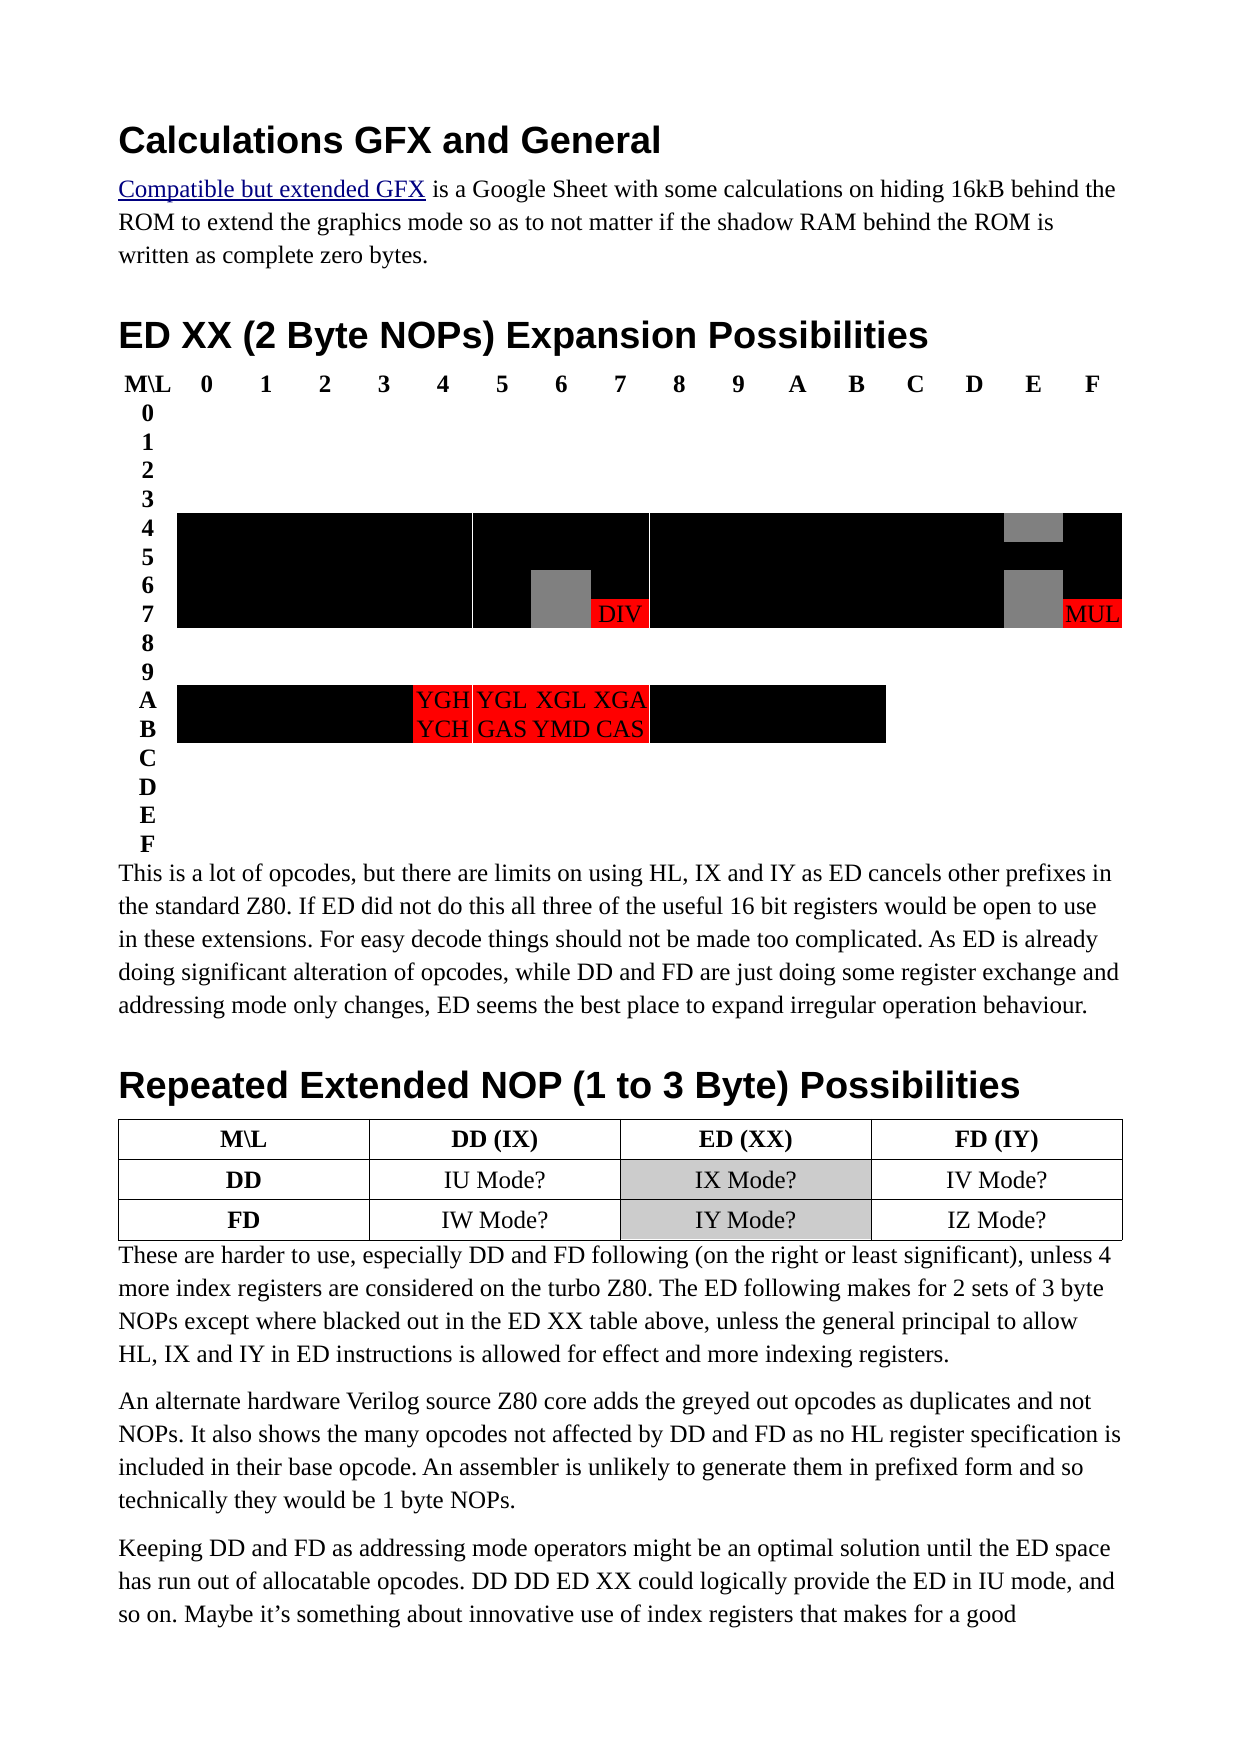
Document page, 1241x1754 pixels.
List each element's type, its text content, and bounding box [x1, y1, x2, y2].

table_header FD (IY) [872, 1120, 1122, 1159]
table_cell [1063, 427, 1122, 455]
table_cell [1004, 685, 1063, 714]
table_cell [177, 829, 236, 858]
table_cell [295, 513, 354, 542]
table_cell A [118, 685, 177, 714]
table_cell [827, 427, 886, 455]
table_cell [945, 570, 1004, 599]
table_cell [886, 657, 945, 685]
table_cell [650, 427, 709, 455]
table_cell [531, 398, 591, 427]
table_cell C [118, 743, 177, 772]
table_cell [1063, 398, 1122, 427]
table_cell [827, 800, 886, 829]
table_cell [827, 743, 886, 772]
table_cell [531, 513, 591, 542]
table_cell [1004, 599, 1063, 628]
table_cell [945, 455, 1004, 484]
table_cell [177, 772, 236, 800]
table_header M\L [118, 369, 177, 398]
text These are harder to use, especially DD and FD following (on the right or least significant), unless 4 more index registers are considered on the turbo Z80. The ED following makes for 2 sets of 3 byte NOPs except where blacked out in the ED XX table above, unless the general principal to allow HL, IX and IY in ED instructions is allowed for effect and more indexing registers. [118, 1241, 1122, 1367]
table_cell [177, 484, 236, 513]
table_cell [236, 628, 295, 657]
table_cell [236, 570, 295, 599]
table_cell [354, 714, 413, 743]
table_cell [945, 513, 1004, 542]
text An alternate hardware Verilog source Z80 core adds the greyed out opcodes as duplicates and not NOPs. It also shows the many opcodes not affected by DD and FD as no HL register specification is included in their base opcode. An assembler is unlikely to generate them in prefixed form and so technically they would be 1 byte NOPs. [118, 1386, 1122, 1514]
table_cell [1004, 542, 1063, 570]
table_header D [945, 369, 1004, 398]
table_header 0 [177, 369, 236, 398]
table_cell [295, 484, 354, 513]
table_cell [1063, 570, 1122, 599]
table_cell [1004, 427, 1063, 455]
table_cell [473, 484, 531, 513]
table_cell [1063, 829, 1122, 858]
table_cell [413, 455, 472, 484]
table_cell 4 [118, 513, 177, 542]
table_cell [354, 542, 413, 570]
table_cell [709, 657, 768, 685]
table_cell [236, 427, 295, 455]
table_cell [177, 714, 236, 743]
table_cell [886, 714, 945, 743]
table_cell [709, 772, 768, 800]
table_cell [709, 628, 768, 657]
table_header 4 [413, 369, 472, 398]
table_cell [768, 772, 827, 800]
table_cell [1004, 628, 1063, 657]
table_cell [413, 513, 472, 542]
table_cell [236, 714, 295, 743]
table_header C [886, 369, 945, 398]
table_cell [531, 427, 591, 455]
table_cell [531, 657, 591, 685]
table_cell [886, 542, 945, 570]
table_cell [473, 743, 531, 772]
table_cell [945, 599, 1004, 628]
table_cell [768, 743, 827, 772]
table_cell [945, 398, 1004, 427]
table_cell [236, 455, 295, 484]
table_cell CAS [591, 714, 649, 743]
table_cell [1063, 800, 1122, 829]
table_cell [768, 599, 827, 628]
table_cell [177, 657, 236, 685]
table_cell [945, 542, 1004, 570]
table_cell [650, 513, 709, 542]
table_cell [354, 427, 413, 455]
table_cell [354, 685, 413, 714]
table_cell [473, 542, 531, 570]
table_cell [295, 800, 354, 829]
table_cell [650, 455, 709, 484]
table_cell [886, 484, 945, 513]
table_cell [886, 800, 945, 829]
table_cell [354, 398, 413, 427]
table_cell IU Mode? [370, 1160, 620, 1199]
table_cell [531, 599, 591, 628]
table_cell [827, 513, 886, 542]
table_cell B [118, 714, 177, 743]
table_cell [473, 427, 531, 455]
text Compatible but extended GFX is a Google Sheet with some calculations on hiding 16kB behind the ROM to extend the graphics mode so as to not matter if the shadow RAM behind the ROM is written as complete zero bytes. [118, 174, 1122, 269]
table_cell IV Mode? [872, 1160, 1122, 1199]
table_cell [886, 513, 945, 542]
table_header ED (XX) [621, 1120, 871, 1159]
table_cell [413, 570, 472, 599]
table_cell [827, 714, 886, 743]
table_cell [650, 628, 709, 657]
table_cell DD [119, 1160, 369, 1199]
table_cell [650, 743, 709, 772]
table_cell [531, 800, 591, 829]
table_cell [177, 455, 236, 484]
table_cell [295, 542, 354, 570]
table_cell [886, 427, 945, 455]
table_cell [177, 542, 236, 570]
table_cell [591, 570, 649, 599]
table_cell [413, 427, 472, 455]
table_cell [473, 829, 531, 858]
table_cell GAS [473, 714, 531, 743]
table_cell [945, 657, 1004, 685]
table_cell [236, 599, 295, 628]
table_cell [413, 743, 472, 772]
table_cell [886, 398, 945, 427]
table_cell [945, 427, 1004, 455]
text This is a lot of opcodes, but there are limits on using HL, IX and IY as ED cancels other prefixes in the standard Z80. If ED did not do this all three of the useful 16 bit registers would be open to use in these extensions. For easy decode things should not be made too complicated. As ED is already doing significant alteration of opcodes, while DD and FD are just doing some register exchange and addressing mode only changes, ED seems the best place to expand irregular operation behaviour. [118, 858, 1122, 1019]
table_cell [177, 398, 236, 427]
table_cell [709, 398, 768, 427]
table_cell [236, 542, 295, 570]
table_cell [413, 599, 472, 628]
table_cell [945, 800, 1004, 829]
table_header E [1004, 369, 1063, 398]
table_cell FD [119, 1200, 369, 1239]
table_cell [709, 829, 768, 858]
table_cell [473, 800, 531, 829]
table_cell [354, 513, 413, 542]
table_cell [177, 685, 236, 714]
table_cell [591, 800, 649, 829]
table_cell [236, 398, 295, 427]
table_cell [591, 513, 649, 542]
table_cell 2 [118, 455, 177, 484]
table_cell [591, 455, 649, 484]
table_cell [177, 800, 236, 829]
table_cell [709, 427, 768, 455]
table_cell [945, 628, 1004, 657]
table_cell [768, 685, 827, 714]
table_cell 8 [118, 628, 177, 657]
table_cell [827, 570, 886, 599]
table_cell [886, 743, 945, 772]
table_cell 1 [118, 427, 177, 455]
table_cell 0 [118, 398, 177, 427]
table_cell [354, 829, 413, 858]
table_cell [473, 570, 531, 599]
table_cell [177, 570, 236, 599]
table_header 6 [531, 369, 591, 398]
table_cell [1063, 743, 1122, 772]
table_header DD (IX) [370, 1120, 620, 1159]
table_cell [591, 398, 649, 427]
table_cell [354, 743, 413, 772]
table_cell [1063, 542, 1122, 570]
table_cell [236, 685, 295, 714]
table_cell [591, 772, 649, 800]
table_cell [650, 570, 709, 599]
table_cell [531, 570, 591, 599]
table_cell [354, 772, 413, 800]
table_cell [650, 772, 709, 800]
table_cell [473, 772, 531, 800]
table_cell [945, 685, 1004, 714]
table_cell 3 [118, 484, 177, 513]
table_cell [413, 484, 472, 513]
table_cell [473, 628, 531, 657]
table_cell [473, 398, 531, 427]
table_cell [591, 542, 649, 570]
table_cell [650, 484, 709, 513]
table_cell YCH [413, 714, 472, 743]
table_cell [945, 772, 1004, 800]
table_header B [827, 369, 886, 398]
table_cell [531, 484, 591, 513]
table_cell [768, 829, 827, 858]
table_cell DIV [591, 599, 649, 628]
table_cell [591, 743, 649, 772]
table_cell [886, 599, 945, 628]
table_cell [886, 829, 945, 858]
table_cell [295, 657, 354, 685]
table_cell [591, 484, 649, 513]
table_cell [650, 829, 709, 858]
table_cell [295, 599, 354, 628]
table_cell [1004, 829, 1063, 858]
table_cell [413, 398, 472, 427]
table_header 5 [473, 369, 531, 398]
table_cell [1004, 714, 1063, 743]
table_cell [413, 800, 472, 829]
table_cell [768, 398, 827, 427]
table_cell YGL [473, 685, 531, 714]
table_cell [650, 657, 709, 685]
table_cell [295, 685, 354, 714]
table_cell [886, 570, 945, 599]
table_cell [650, 542, 709, 570]
table_cell [768, 657, 827, 685]
table_cell [768, 628, 827, 657]
table_cell [591, 628, 649, 657]
table_cell [473, 513, 531, 542]
table_cell [768, 513, 827, 542]
table_cell [531, 743, 591, 772]
table_cell [827, 685, 886, 714]
table_cell [709, 542, 768, 570]
table_cell [1004, 455, 1063, 484]
table_cell [236, 513, 295, 542]
table_cell [177, 513, 236, 542]
table_cell IZ Mode? [872, 1200, 1122, 1239]
table_cell YMD [531, 714, 591, 743]
table_cell [945, 743, 1004, 772]
text Keeping DD and FD as addressing mode operators might be an optimal solution until the ED space has run out of allocatable opcodes. DD DD ED XX could logically provide the ED in IU mode, and so on. Maybe it’s something about innovative use of index registers that makes for a good [118, 1533, 1122, 1628]
table_cell [709, 484, 768, 513]
table_cell [768, 714, 827, 743]
table_cell 6 [118, 570, 177, 599]
table_cell [354, 599, 413, 628]
table_cell [709, 685, 768, 714]
subtitle ED XX (2 Byte NOPs) Expansion Possibilities [118, 313, 1122, 357]
table_header F [1063, 369, 1122, 398]
table_cell E [118, 800, 177, 829]
table_header 1 [236, 369, 295, 398]
table_cell 5 [118, 542, 177, 570]
table_cell [531, 542, 591, 570]
table_cell MUL [1063, 599, 1122, 628]
table_cell [177, 427, 236, 455]
table_cell [295, 714, 354, 743]
table_cell [768, 800, 827, 829]
table_cell [768, 455, 827, 484]
table_cell [768, 484, 827, 513]
table_cell [827, 829, 886, 858]
subtitle Repeated Extended NOP (1 to 3 Byte) Possibilities [118, 1062, 1122, 1106]
table_cell [295, 628, 354, 657]
table_cell [295, 455, 354, 484]
table_cell [1063, 513, 1122, 542]
table_cell [295, 743, 354, 772]
table_cell [768, 427, 827, 455]
table_cell [827, 542, 886, 570]
table_cell [473, 455, 531, 484]
table_cell [413, 628, 472, 657]
table_cell [236, 800, 295, 829]
table_header 8 [650, 369, 709, 398]
table_cell [1063, 628, 1122, 657]
table_cell [177, 628, 236, 657]
table_cell [1063, 772, 1122, 800]
table_cell XGL [531, 685, 591, 714]
table_cell [827, 398, 886, 427]
table_cell [531, 455, 591, 484]
table_cell [295, 829, 354, 858]
table_cell D [118, 772, 177, 800]
table_cell [768, 570, 827, 599]
table_cell [827, 657, 886, 685]
subtitle Calculations GFX and General [118, 118, 1122, 162]
table_cell F [118, 829, 177, 858]
table_cell [827, 484, 886, 513]
table_cell [295, 570, 354, 599]
table_header M\L [119, 1120, 369, 1159]
table_cell [413, 657, 472, 685]
table_cell [709, 570, 768, 599]
table_header 9 [709, 369, 768, 398]
table_cell [413, 772, 472, 800]
table_cell [236, 484, 295, 513]
table_cell [354, 484, 413, 513]
table_cell 7 [118, 599, 177, 628]
table_cell IY Mode? [621, 1200, 871, 1239]
table_cell [295, 427, 354, 455]
table_header 2 [295, 369, 354, 398]
table_cell YGH [413, 685, 472, 714]
table_cell [650, 599, 709, 628]
table_cell [591, 427, 649, 455]
table_cell [827, 772, 886, 800]
table_cell IW Mode? [370, 1200, 620, 1239]
table_cell [354, 800, 413, 829]
table_cell [945, 484, 1004, 513]
table_cell [1063, 714, 1122, 743]
table_cell [236, 772, 295, 800]
table_cell [413, 829, 472, 858]
table_cell [236, 743, 295, 772]
table_cell IX Mode? [621, 1160, 871, 1199]
table_cell [827, 628, 886, 657]
table_cell [531, 628, 591, 657]
table_cell [945, 829, 1004, 858]
table_cell [1004, 513, 1063, 542]
table_header 7 [591, 369, 649, 398]
table_cell [354, 570, 413, 599]
table_cell [709, 714, 768, 743]
table_header A [768, 369, 827, 398]
table_cell [236, 657, 295, 685]
table_cell [945, 714, 1004, 743]
table_cell [650, 800, 709, 829]
table_cell [354, 628, 413, 657]
table_cell [1004, 398, 1063, 427]
table_cell [709, 455, 768, 484]
table_cell [709, 800, 768, 829]
table_cell [886, 772, 945, 800]
table_cell [886, 455, 945, 484]
table_cell [1063, 484, 1122, 513]
table_cell [650, 398, 709, 427]
table_cell [827, 455, 886, 484]
table_cell [354, 455, 413, 484]
table_cell [591, 829, 649, 858]
table_cell [827, 599, 886, 628]
table_cell [650, 685, 709, 714]
table_cell [531, 829, 591, 858]
table_cell [177, 743, 236, 772]
table_cell [709, 513, 768, 542]
table_cell [709, 743, 768, 772]
table_cell [531, 772, 591, 800]
table_cell [1063, 455, 1122, 484]
table_cell [473, 599, 531, 628]
table_cell [591, 657, 649, 685]
table_cell [1063, 657, 1122, 685]
table_cell [295, 398, 354, 427]
table_cell [1004, 772, 1063, 800]
table_cell [177, 599, 236, 628]
table_cell [1004, 743, 1063, 772]
table_cell [1004, 484, 1063, 513]
table_cell [1004, 657, 1063, 685]
table_cell [295, 772, 354, 800]
table_cell [1004, 800, 1063, 829]
table_cell [1004, 570, 1063, 599]
table_cell [709, 599, 768, 628]
table_cell XGA [591, 685, 649, 714]
table_cell [413, 542, 472, 570]
table_cell [886, 628, 945, 657]
table_cell [768, 542, 827, 570]
table_cell [1063, 685, 1122, 714]
table_cell [650, 714, 709, 743]
table_cell [886, 685, 945, 714]
table_header 3 [354, 369, 413, 398]
table_cell [354, 657, 413, 685]
table_cell [473, 657, 531, 685]
table_cell 9 [118, 657, 177, 685]
table_cell [236, 829, 295, 858]
